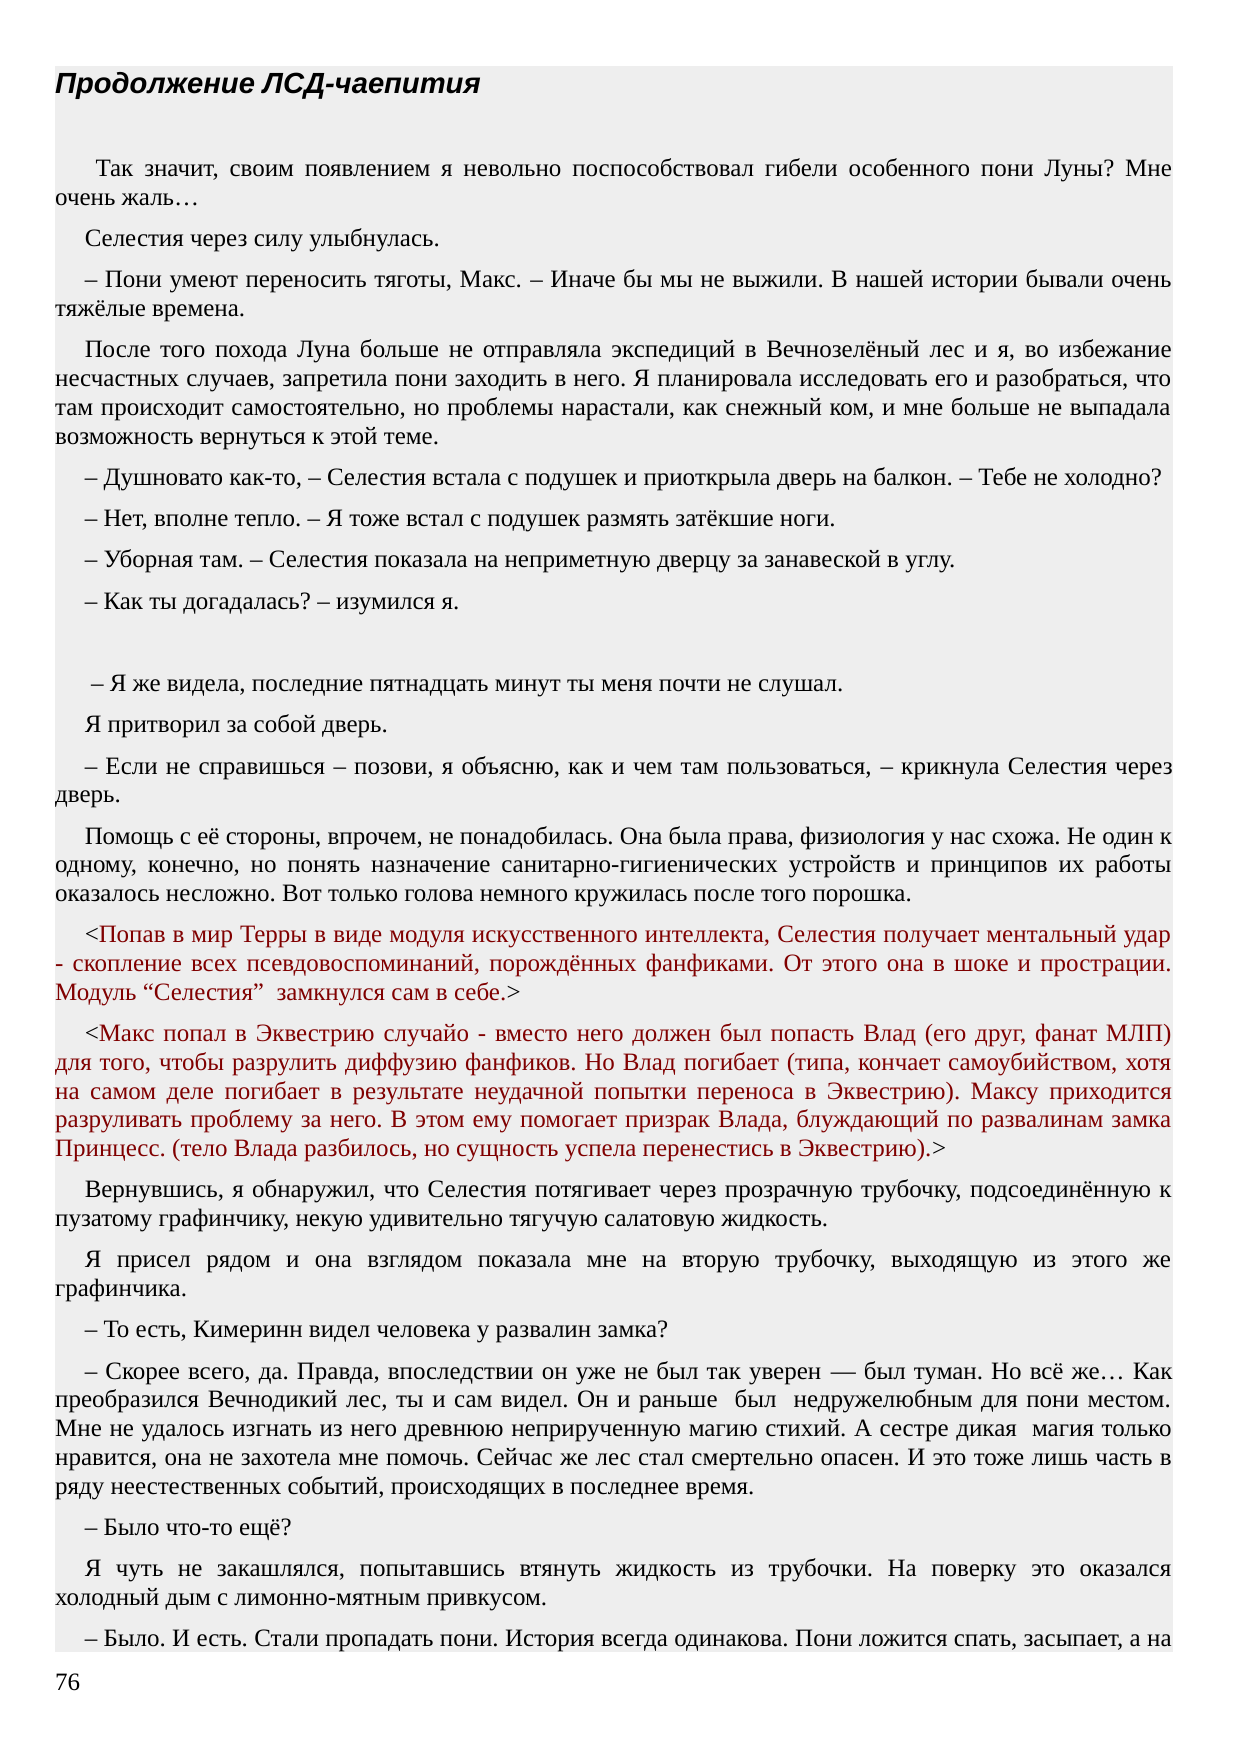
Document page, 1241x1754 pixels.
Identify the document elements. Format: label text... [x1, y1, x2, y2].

text – Было что-то ещё? [55, 1512, 1173, 1541]
text Вернувшись, я обнаружил, что Селестия потягивает через прозрачную трубочку, подсоединённую к пузатому графинчику, некую удивительно тягучую салатовую жидкость. [55, 1174, 1173, 1232]
text – Душновато как-то, – Селестия встала с подушек и приоткрыла дверь на балкон. – Тебе не холодно? [55, 462, 1173, 491]
text После того похода Луна больше не отправляла экспедиций в Вечнозелёный лес и я, во избежание несчастных случаев, запретила пони заходить в него. Я планировала исследовать его и разобраться, что там происходит самостоятельно, но проблемы нарастали, как снежный ком, и мне больше не выпадала возможность вернуться к этой теме. [55, 334, 1173, 449]
text <Попав в мир Терры в виде модуля искусственного интеллекта, Селестия получает ментальный удар - скопление всех псевдовоспоминаний, порождённых фанфиками. От этого она в шоке и прострации. Модуль “Селестия” замкнулся сам в себе.> [55, 919, 1173, 1006]
text Я притворил за собой дверь. [55, 709, 1173, 738]
text Помощь с её стороны, впрочем, не понадобилась. Она была права, физиология у нас схожа. Не один к одному, конечно, но понять назначение санитарно-гигиенических устройств и принципов их работы оказалось несложно. Вот только голова немного кружилась после того порошка. [55, 821, 1173, 907]
text – Нет, вполне тепло. – Я тоже встал с подушек размять затёкшие ноги. [55, 503, 1173, 532]
text – Уборная там. – Селестия показала на неприметную дверцу за занавеской в углу. [55, 544, 1173, 573]
text – То есть, Кимеринн видел человека у развалин замка? [55, 1314, 1173, 1343]
text – Если не справишься – позови, я объясню, как и чем там пользоваться, – крикнула Селестия через дверь. [55, 751, 1173, 808]
text – Пони умеют переносить тяготы, Макс. – Иначе бы мы не выжили. В нашей истории бывали очень тяжёлые времена. [55, 264, 1173, 322]
text – Я же видела, последние пятнадцать минут ты меня почти не слушал. [55, 668, 1173, 697]
text Селестия через силу улыбнулась. [55, 223, 1173, 252]
subtitle Продолжение ЛСД-чаепития [55, 66, 1173, 99]
text <Макс попал в Эквестрию случайо - вместо него должен был попасть Влад (его друг, фанат МЛП) для того, чтобы разрулить диффузию фанфиков. Но Влад погибает (типа, кончает самоубийством, хотя на самом деле погибает в результате неудачной попытки переноса в Эквестрию). Максу приходится разруливать проблему за него. В этом ему помогает призрак Влада, блуждающий по развалинам замка Принцесс. (тело Влада разбилось, но сущность успела перенестись в Эквестрию).> [55, 1018, 1173, 1162]
text Я присел рядом и она взглядом показала мне на вторую трубочку, выходящую из этого же графинчика. [55, 1244, 1173, 1302]
text – Как ты догадалась? – изумился я. [55, 586, 1173, 614]
text – Скорее всего, да. Правда, впоследствии он уже не был так уверен — был туман. Но всё же… Как преобразился Вечнодикий лес, ты и сам видел. Он и раньше был недружелюбным для пони местом. Мне не удалось изгнать из него древнюю неприрученную магию стихий. А сестре дикая магия только нравится, она не захотела мне помочь. Сейчас же лес стал смертельно опасен. И это тоже лишь часть в ряду неестественных событий, происходящих в последнее время. [55, 1356, 1173, 1499]
text – Было. И есть. Стали пропадать пони. История всегда одинакова. Пони ложится спать, засыпает, а на [55, 1623, 1173, 1652]
text Я чуть не закашлялся, попытавшись втянуть жидкость из трубочки. На поверку это оказался холодный дым с лимонно-мятным привкусом. [55, 1553, 1173, 1611]
text Так значит, своим появлением я невольно поспособствовал гибели особенного пони Луны? Мне очень жаль… [55, 153, 1173, 211]
